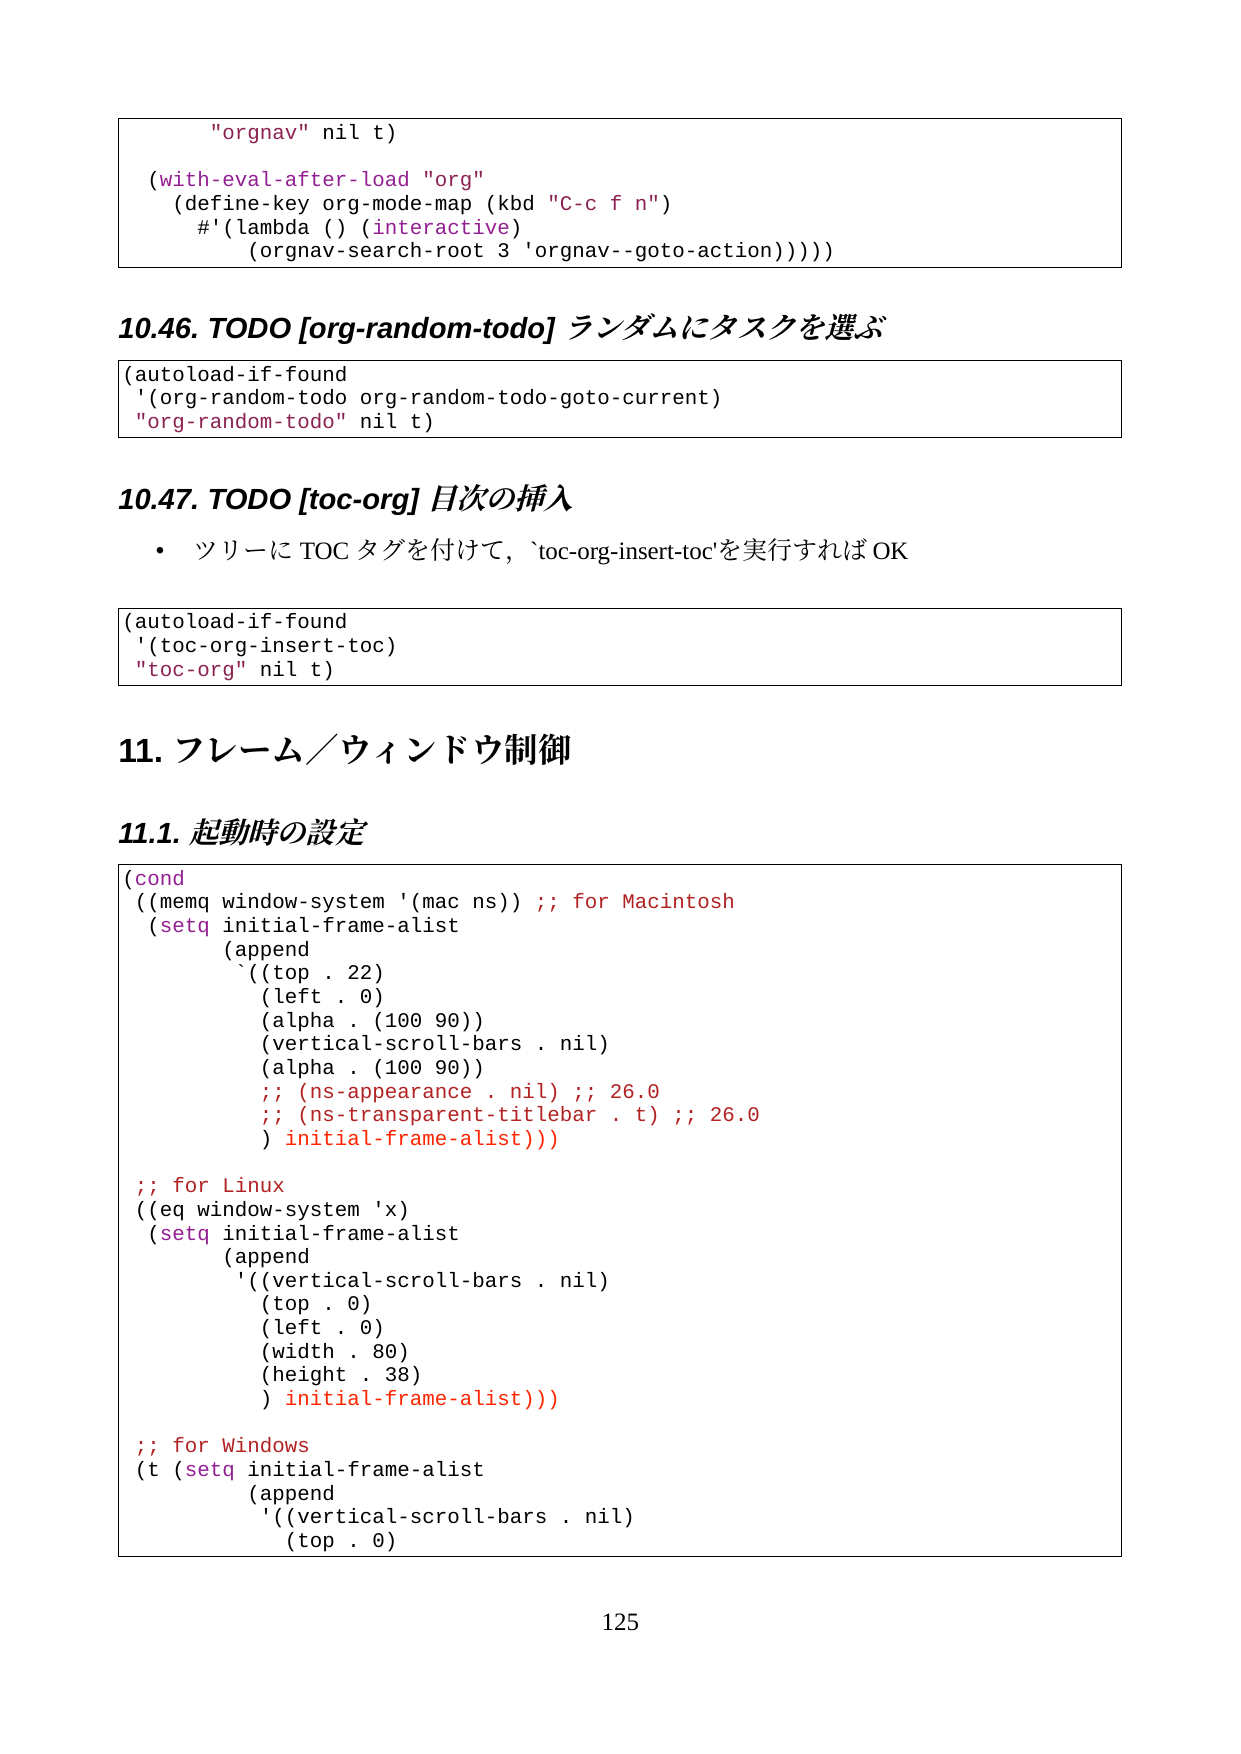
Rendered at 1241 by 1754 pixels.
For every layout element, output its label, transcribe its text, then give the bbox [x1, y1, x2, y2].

text (cond [119, 865, 1121, 887]
text (define-key org-mode-map (kbd "C-c f n") [119, 189, 1121, 213]
text `((top . 22) [119, 958, 1121, 982]
text (alpha . (100 90)) [119, 1053, 1121, 1077]
text ((eq window-system 'x) [119, 1195, 1121, 1218]
text ;; (ns-appearance . nil) ;; 26.0 [119, 1077, 1121, 1100]
text (setq initial-frame-alist [119, 911, 1121, 935]
text '((vertical-scroll-bars . nil) [119, 1502, 1121, 1526]
text ((memq window-system '(mac ns)) ;; for Macintosh [119, 887, 1121, 911]
text (autoload-if-found [119, 609, 1121, 631]
text "toc-org" nil t) [119, 655, 1121, 685]
text (top . 0) [119, 1289, 1121, 1313]
text (t (setq initial-frame-alist [119, 1455, 1121, 1479]
text (setq initial-frame-alist [119, 1218, 1121, 1242]
text (width . 80) [119, 1337, 1121, 1360]
text (append [119, 935, 1121, 958]
text (append [119, 1242, 1121, 1266]
subtitle 起動時の設定 [118, 809, 1122, 851]
subtitle TODO [toc-org] 目次の挿入 [118, 476, 1122, 518]
text #'(lambda () (interactive) [119, 213, 1121, 236]
text "orgnav" nil t) [119, 119, 1121, 142]
subtitle TODO [org-random-todo] ランダムにタスクを選ぶ [118, 305, 1122, 347]
text (autoload-if-found [119, 361, 1121, 383]
text (vertical-scroll-bars . nil) [119, 1029, 1121, 1053]
text ;; for Windows [119, 1431, 1121, 1455]
text '(toc-org-insert-toc) [119, 631, 1121, 655]
text (with-eval-after-load "org" [119, 165, 1121, 189]
subtitle フレーム／ウィンドウ制御 [118, 724, 1122, 772]
text ;; (ns-transparent-titlebar . t) ;; 26.0 [119, 1100, 1121, 1124]
text (alpha . (100 90)) [119, 1006, 1121, 1029]
text (height . 38) [119, 1360, 1121, 1384]
text "org-random-todo" nil t) [119, 407, 1121, 437]
list ツリーに TOC タグを付けて，`toc-org-insert-toc'を実行すればOK [156, 530, 1122, 595]
text ;; for Linux [119, 1171, 1121, 1195]
text (left . 0) [119, 982, 1121, 1006]
text ) initial-frame-alist))) [119, 1384, 1121, 1408]
text (orgnav-search-root 3 'orgnav--goto-action))))) [119, 236, 1121, 267]
text (top . 0) [119, 1526, 1121, 1556]
text ) initial-frame-alist))) [119, 1124, 1121, 1148]
text '((vertical-scroll-bars . nil) [119, 1266, 1121, 1289]
text (left . 0) [119, 1313, 1121, 1337]
text '(org-random-todo org-random-todo-goto-current) [119, 383, 1121, 407]
text (append [119, 1479, 1121, 1502]
